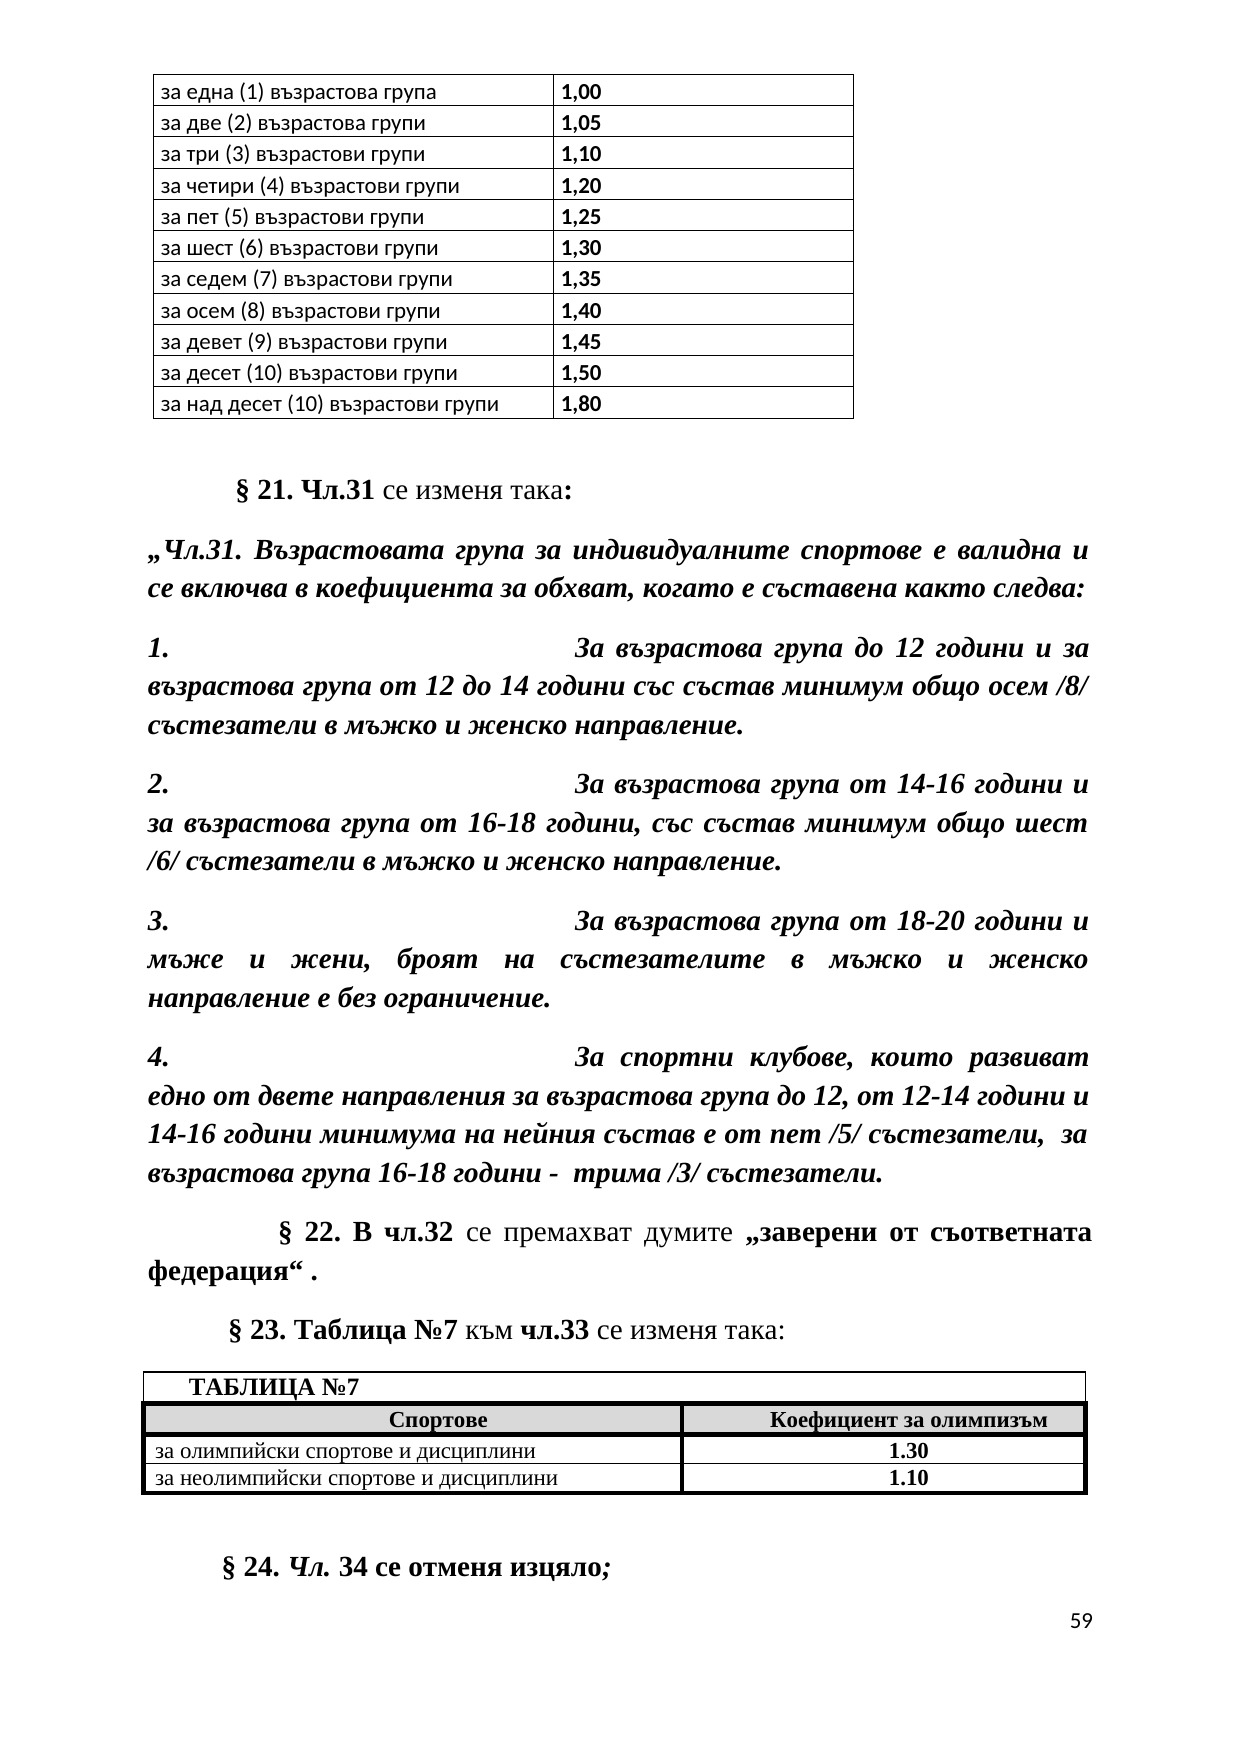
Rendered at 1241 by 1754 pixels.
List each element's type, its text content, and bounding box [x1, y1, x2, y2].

table_cell за две (2) възрастова групи [154, 106, 553, 136]
table_cell 1,05 [554, 106, 853, 136]
table_cell за осем (8) възрастови групи [154, 294, 553, 324]
list За спортни клубове, които развиват едно от двете направления за възрастова група до 12, от 12-14 години и 14-16 години минимума на нейния състав е от пет /5/ състезатели, за възрастова група 16-18 години - трима /3/ състезатели. [148, 1039, 1092, 1188]
table_cell за три (3) възрастови групи [154, 137, 553, 167]
text § 22. В чл.32 се премахват думите „заверени от съответната федерация“ . [148, 1214, 1092, 1286]
table_cell 1,35 [554, 262, 853, 292]
table_cell Спортове [146, 1406, 680, 1432]
table_cell 1,00 [554, 75, 853, 105]
table_cell 1,30 [554, 231, 853, 261]
table_cell за олимпийски спортове и дисциплини [146, 1437, 680, 1463]
table_cell 1,40 [554, 294, 853, 324]
table_cell за пет (5) възрастови групи [154, 200, 553, 230]
table_cell 1,80 [554, 387, 853, 417]
table_cell 1,50 [554, 356, 853, 386]
text § 23. Таблица №7 към чл.33 се изменя така: [148, 1312, 1092, 1346]
table_cell за седем (7) възрастови групи [154, 262, 553, 292]
list За възрастова група от 18-20 години и мъже и жени, броят на състезателите в мъжко и женско направление е без ограничение. [148, 903, 1092, 1013]
list За възрастова група от 14-16 години и за възрастова група от 16-18 години, със състав минимум общо шест /6/ състезатели в мъжко и женско направление. [148, 766, 1092, 877]
table_cell за една (1) възрастова група [154, 75, 553, 105]
table_cell 1.10 [684, 1464, 1083, 1491]
table_cell за неолимпийски спортове и дисциплини [146, 1464, 680, 1491]
list За възрастова група до 12 години и за възрастова група от 12 до 14 години със състав минимум общо осем /8/ състезатели в мъжко и женско направление. [148, 630, 1092, 740]
table_cell 1,25 [554, 200, 853, 230]
table_cell Коефициент за олимпизъм [684, 1406, 1083, 1432]
table_cell за десет (10) възрастови групи [154, 356, 553, 386]
table_cell 1.30 [684, 1437, 1083, 1463]
table_cell 1,10 [554, 137, 853, 167]
table_header ТАБЛИЦА №7 [144, 1373, 1085, 1401]
table_cell 1,20 [554, 169, 853, 199]
text „Чл.31. Възрастовата група за индивидуалните спортове е валидна и се включва в коефициента за обхват, когато е съставена както следва: [148, 532, 1092, 604]
table_cell за четири (4) възрастови групи [154, 169, 553, 199]
table_cell 1,45 [554, 325, 853, 355]
table_cell за шест (6) възрастови групи [154, 231, 553, 261]
text § 24. Чл. 34 се отменя изцяло; [148, 1549, 1093, 1583]
table_cell за девет (9) възрастови групи [154, 325, 553, 355]
text § 21. Чл.31 се изменя така: [148, 472, 1092, 506]
table_cell за над десет (10) възрастови групи [154, 387, 553, 417]
